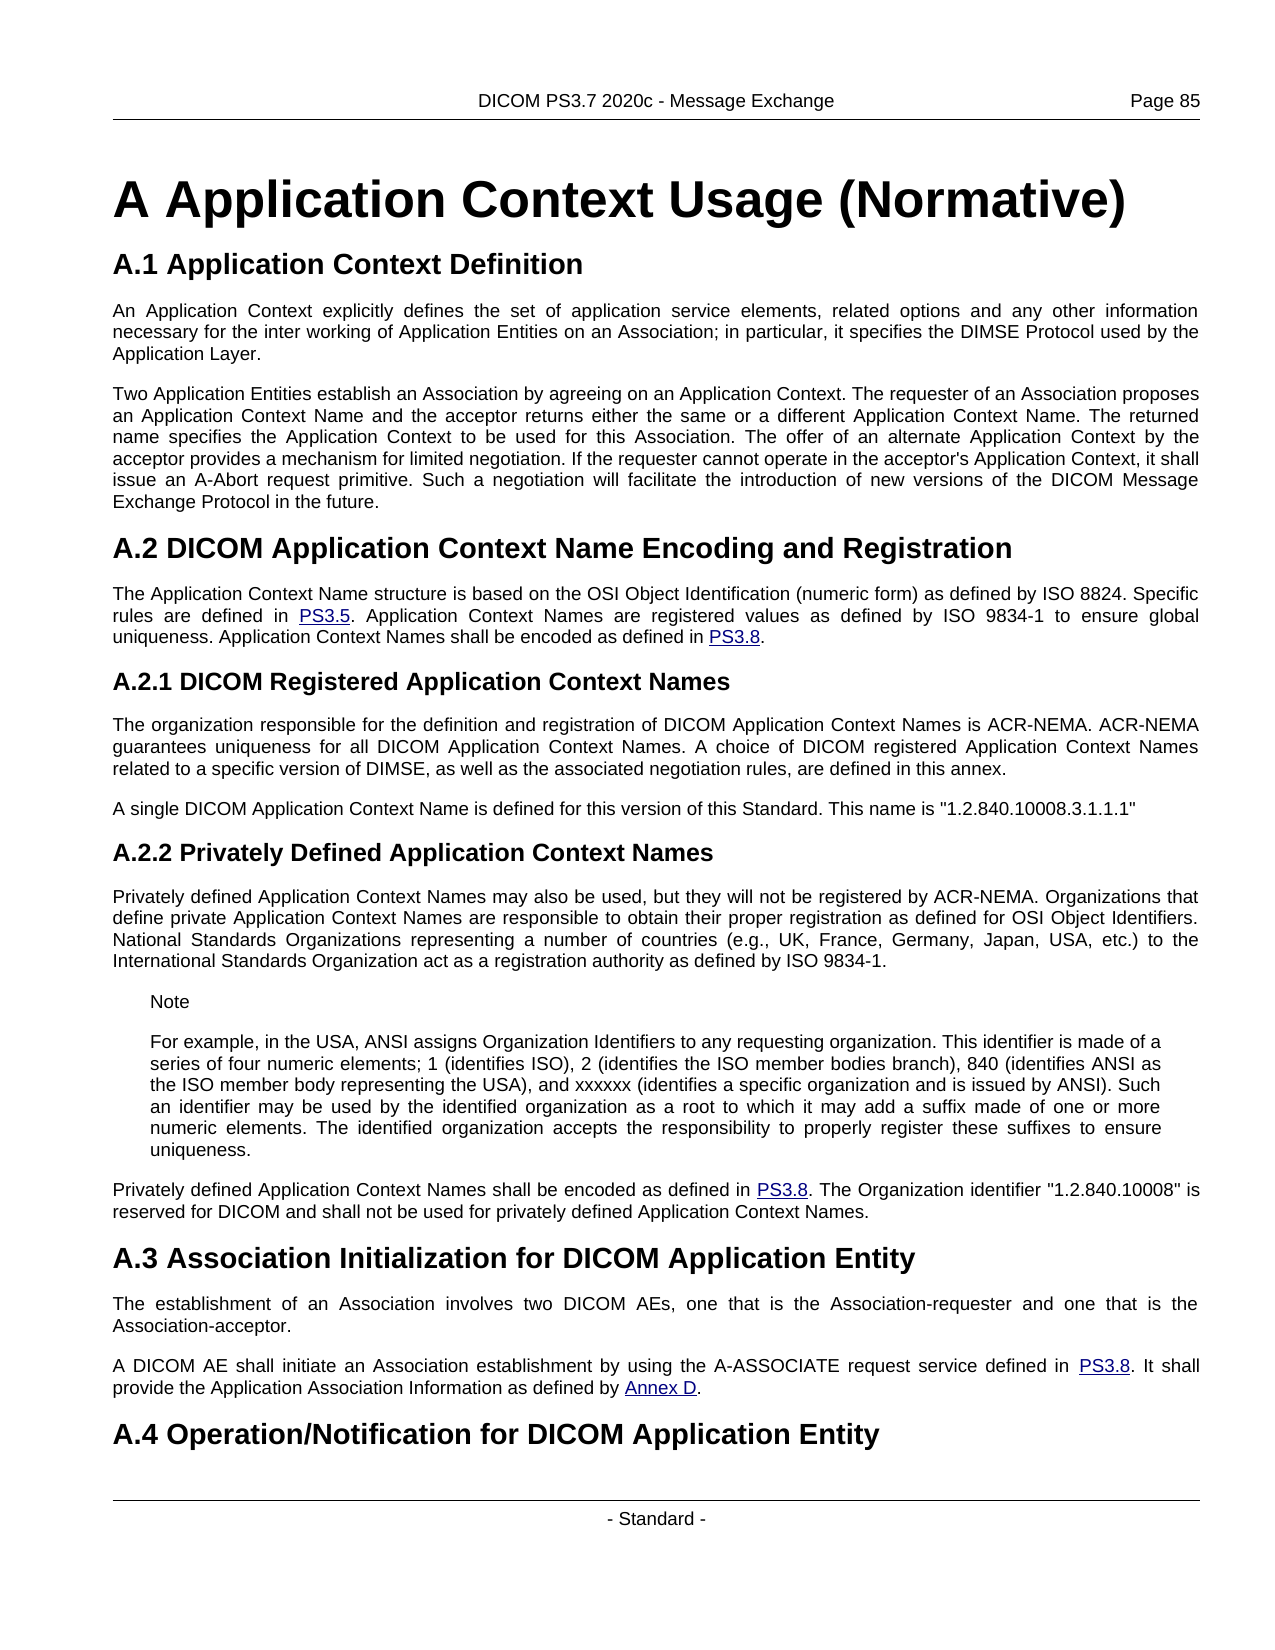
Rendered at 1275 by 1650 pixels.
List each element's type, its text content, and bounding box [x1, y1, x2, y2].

text A.2 DICOM Application Context Name Encoding and Registration [112, 531, 1200, 564]
text Privately defined Application Context Names shall be encoded as defined in PS3.8. The Organization identifier "1.2.840.10008" is reserved for DICOM and shall not be used for privately defined Application Context Names. [112, 1179, 1200, 1222]
text A Application Context Usage (Normative) [112, 169, 1200, 228]
text A single DICOM Application Context Name is defined for this version of this Standard. This name is "1.2.840.10008.3.1.1.1" [112, 798, 1200, 819]
text For example, in the USA, ANSI assigns Organization Identifiers to any requesting organization. This identifier is made of a series of four numeric elements; 1 (identifies ISO), 2 (identifies the ISO member bodies branch), 840 (identifies ANSI as the ISO member body representing the USA), and xxxxxx (identifies a specific organization and is issued by ANSI). Such an identifier may be used by the identified organization as a root to which it may add a suffix made of one or more numeric elements. The identified organization accepts the responsibility to properly register these suffixes to ensure uniqueness. [150, 1031, 1162, 1160]
text The Application Context Name structure is based on the OSI Object Identification (numeric form) as defined by ISO 8824. Specific rules are defined in PS3.5. Application Context Names are registered values as defined by ISO 9834-1 to ensure global uniqueness. Application Context Names shall be encoded as defined in PS3.8. [112, 583, 1200, 648]
text A.1 Application Context Definition [112, 247, 1200, 281]
text An Application Context explicitly defines the set of application service elements, related options and any other information necessary for the inter working of Application Entities on an Association; in particular, it specifies the DIMSE Protocol used by the Application Layer. [112, 299, 1200, 364]
text Privately defined Application Context Names may also be used, but they will not be registered by ACR-NEMA. Organizations that define private Application Context Names are responsible to obtain their proper registration as defined for OSI Object Identifiers. National Standards Organizations representing a number of countries (e.g., UK, France, Germany, Japan, USA, etc.) to the International Standards Organization act as a registration authority as defined by ISO 9834-1. [112, 885, 1200, 972]
text Two Application Entities establish an Association by agreeing on an Application Context. The requester of an Association proposes an Application Context Name and the acceptor returns either the same or a different Application Context Name. The returned name specifies the Application Context to be used for this Association. The offer of an alternate Application Context by the acceptor provides a mechanism for limited negotiation. If the requester cannot operate in the acceptor's Application Context, it shall issue an A-Abort request primitive. Such a negotiation will facilitate the introduction of new versions of the DICOM Message Exchange Protocol in the future. [112, 383, 1200, 512]
text A.2.2 Privately Defined Application Context Names [112, 838, 1200, 867]
text The establishment of an Association involves two DICOM AEs, one that is the Association-requester and one that is the Association-acceptor. [112, 1293, 1200, 1336]
text Note [150, 990, 1162, 1012]
text A.4 Operation/Notification for DICOM Application Entity [112, 1417, 1200, 1450]
text A.3 Association Initialization for DICOM Application Entity [112, 1241, 1200, 1274]
text A.2.1 DICOM Registered Application Context Names [112, 667, 1200, 695]
text A DICOM AE shall initiate an Association establishment by using the A-ASSOCIATE request service defined in PS3.8. It shall provide the Application Association Information as defined by Annex D. [112, 1355, 1200, 1398]
text The organization responsible for the definition and registration of DICOM Application Context Names is ACR-NEMA. ACR-NEMA guarantees uniqueness for all DICOM Application Context Names. A choice of DICOM registered Application Context Names related to a specific version of DIMSE, as well as the associated negotiation rules, are defined in this annex. [112, 714, 1200, 779]
